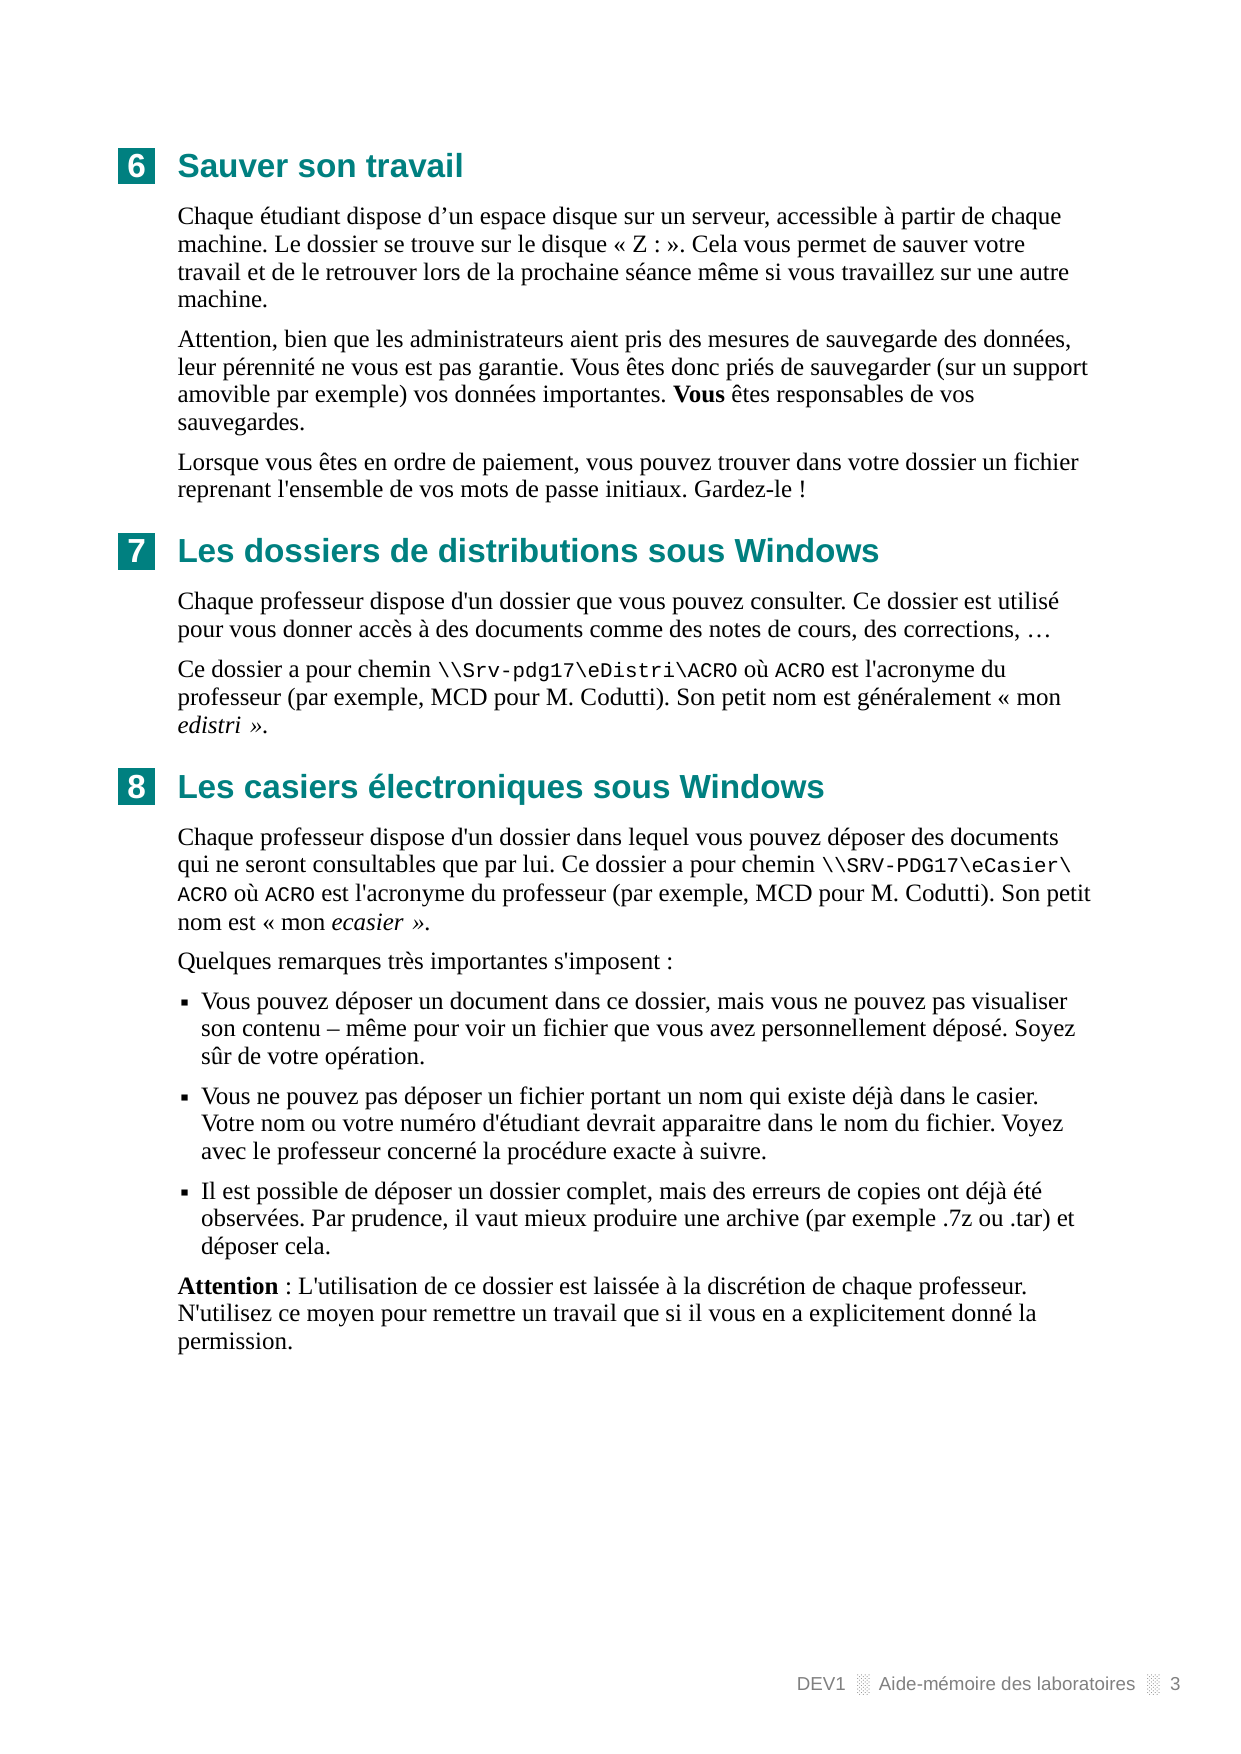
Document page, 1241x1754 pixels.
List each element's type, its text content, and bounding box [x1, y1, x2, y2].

subtitle Les casiers électroniques sous Windows [155, 768, 1093, 805]
list Il est possible de déposer un dossier complet, mais des erreurs de copies ont déjà été observées. Par prudence, il vaut mieux produire une archive (par exemple .7z ou .tar) et déposer cela. [177, 1177, 1093, 1260]
subtitle Sauver son travail [155, 148, 1093, 184]
subtitle [0, 533, 118, 570]
text Attention : L'utilisation de ce dossier est laissée à la discrétion de chaque professeur. N'utilisez ce moyen pour remettre un travail que si il vous en a explicitement donné la permission. [177, 1272, 1093, 1355]
text Chaque étudiant dispose d’un espace disque sur un serveur, accessible à partir de chaque machine. Le dossier se trouve sur le disque « Z : ». Cela vous permet de sauver votre travail et de le retrouver lors de la prochaine séance même si vous travaillez sur une autre machine. [177, 202, 1093, 313]
text Quelques remarques très importantes s'imposent : [177, 947, 1093, 975]
text Ce dossier a pour chemin \\Srv-pdg17\eDistri\ACRO où ACRO est l'acronyme du professeur (par exemple, MCD pour M. Codutti). Son petit nom est généralement « mon edistri ». [177, 655, 1093, 739]
text Chaque professeur dispose d'un dossier dans lequel vous pouvez déposer des documents qui ne seront consultables que par lui. Ce dossier a pour chemin \\SRV-PDG17\eCasier\ACRO où ACRO est l'acronyme du professeur (par exemple, MCD pour M. Codutti). Son petit nom est « mon ecasier ». [177, 823, 1093, 935]
subtitle Les dossiers de distributions sous Windows [155, 533, 1093, 570]
list Vous pouvez déposer un document dans ce dossier, mais vous ne pouvez pas visualiser son contenu – même pour voir un fichier que vous avez personnellement déposé. Soyez sûr de votre opération. [177, 987, 1093, 1070]
list Vous ne pouvez pas déposer un fichier portant un nom qui existe déjà dans le casier. Votre nom ou votre numéro d'étudiant devrait apparaitre dans le nom du fichier. Voyez avec le professeur concerné la procédure exacte à suivre. [177, 1082, 1093, 1165]
text Lorsque vous êtes en ordre de paiement, vous pouvez trouver dans votre dossier un fichier reprenant l'ensemble de vos mots de passe initiaux. Gardez-le ! [177, 448, 1093, 503]
subtitle [0, 768, 118, 805]
text Attention, bien que les administrateurs aient pris des mesures de sauvegarde des données, leur pérennité ne vous est pas garantie. Vous êtes donc priés de sauvegarder (sur un support amovible par exemple) vos données importantes. Vous êtes responsables de vos sauvegardes. [177, 325, 1093, 436]
subtitle [0, 148, 118, 184]
text Chaque professeur dispose d'un dossier que vous pouvez consulter. Ce dossier est utilisé pour vous donner accès à des documents comme des notes de cours, des corrections, … [177, 587, 1093, 643]
